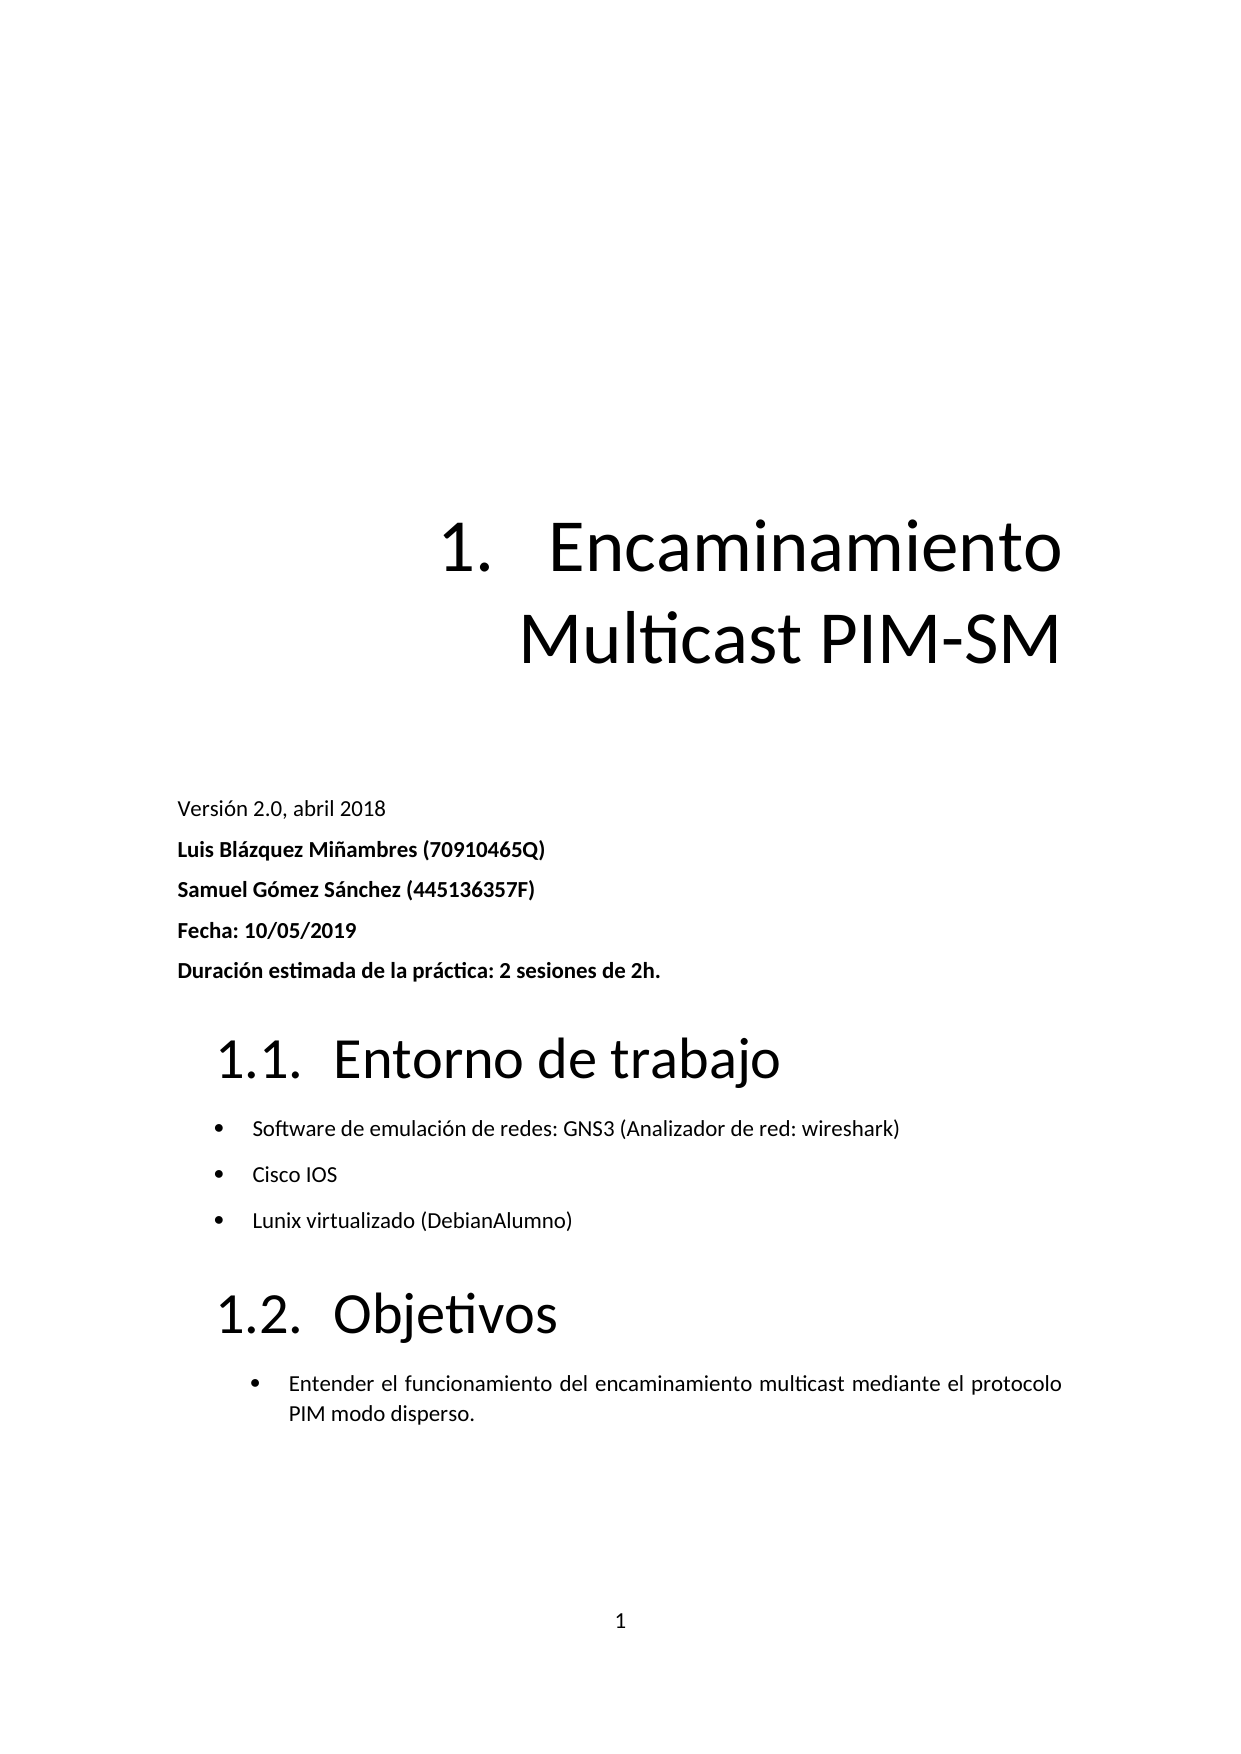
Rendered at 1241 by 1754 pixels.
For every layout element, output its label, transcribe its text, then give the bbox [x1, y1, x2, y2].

text Luis Blázquez Miñambres (70910465Q) [177, 835, 1063, 863]
text Versión 2.0, abril 2018 [177, 794, 1063, 822]
list Cisco IOS [215, 1160, 1063, 1188]
list Entender el funcionamiento del encaminamiento multicast mediante el protocolo PIM modo disperso. [251, 1369, 1063, 1427]
subtitle Encaminamiento Multicast PIM-SM [177, 499, 1063, 682]
subtitle Objetivos [215, 1277, 1063, 1348]
text Fecha: 10/05/2019 [177, 916, 1063, 944]
list Software de emulación de redes: GNS3 (Analizador de red: wireshark) [215, 1114, 1063, 1142]
list Lunix virtualizado (DebianAlumno) [215, 1206, 1063, 1234]
text Duración estimada de la práctica: 2 sesiones de 2h. [177, 957, 1063, 984]
subtitle Entorno de trabajo [215, 1022, 1063, 1093]
text Samuel Gómez Sánchez (445136357F) [177, 876, 1063, 903]
